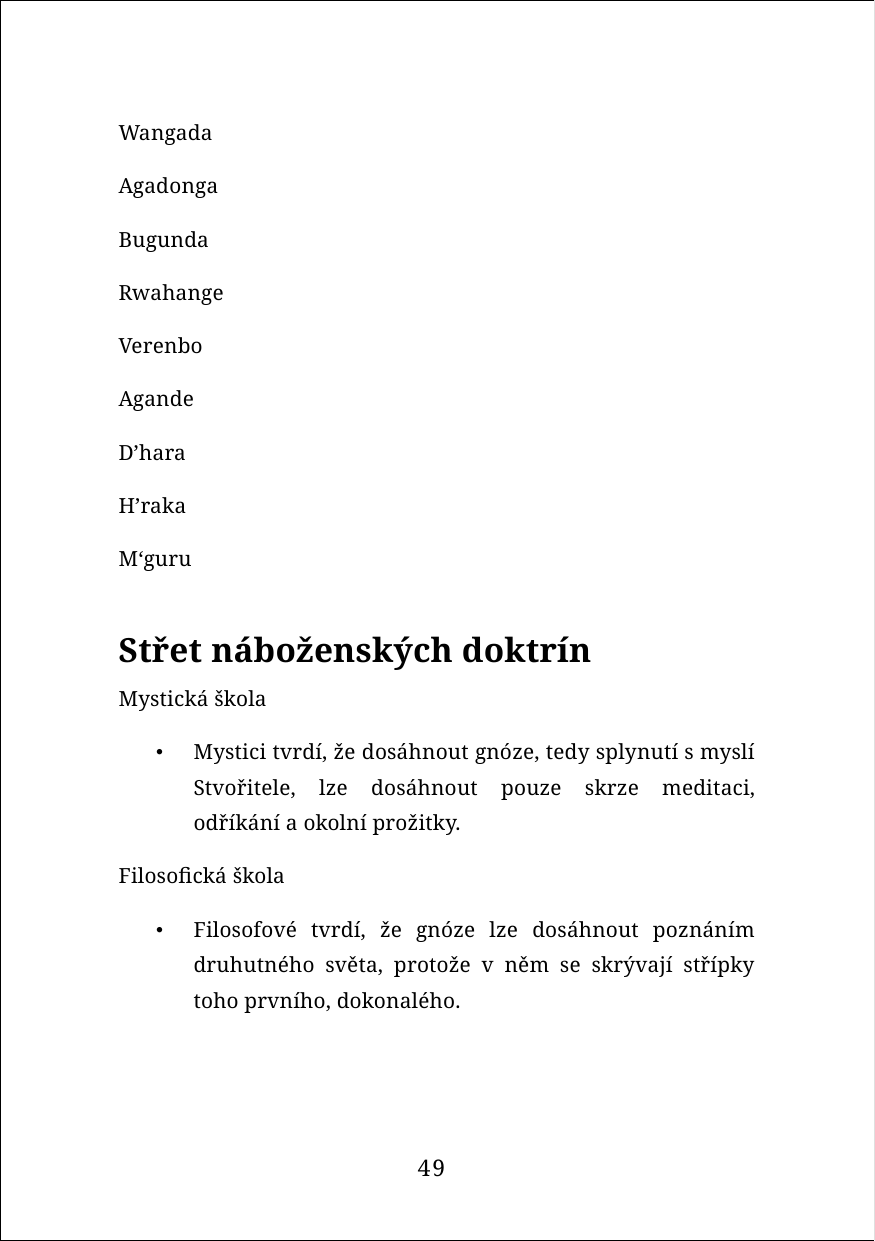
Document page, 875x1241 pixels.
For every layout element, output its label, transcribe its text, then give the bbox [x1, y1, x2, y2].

text Mystická škola [118, 684, 756, 712]
text Agadonga [118, 171, 756, 200]
text Bugunda [118, 225, 756, 253]
text H’raka [118, 491, 756, 519]
text D’hara [118, 438, 756, 466]
text M‘guru [118, 544, 756, 572]
text Verenbo [118, 331, 756, 359]
text Rwahange [118, 278, 756, 306]
list Mystici tvrdí, že dosáhnout gnóze, tedy splynutí s myslí Stvořitele, lze dosáhnout pouze skrze meditaci, odříkání a okolní prožitky. [156, 737, 756, 837]
text Wangada [118, 118, 756, 147]
list Filosofové tvrdí, že gnóze lze dosáhnout poznáním druhutného světa, protože v něm se skrývají střípky toho prvního, dokonalého. [156, 915, 756, 1014]
text Agande [118, 384, 756, 413]
text Filosofická škola [118, 862, 756, 890]
subtitle Střet náboženských doktrín [118, 627, 756, 672]
